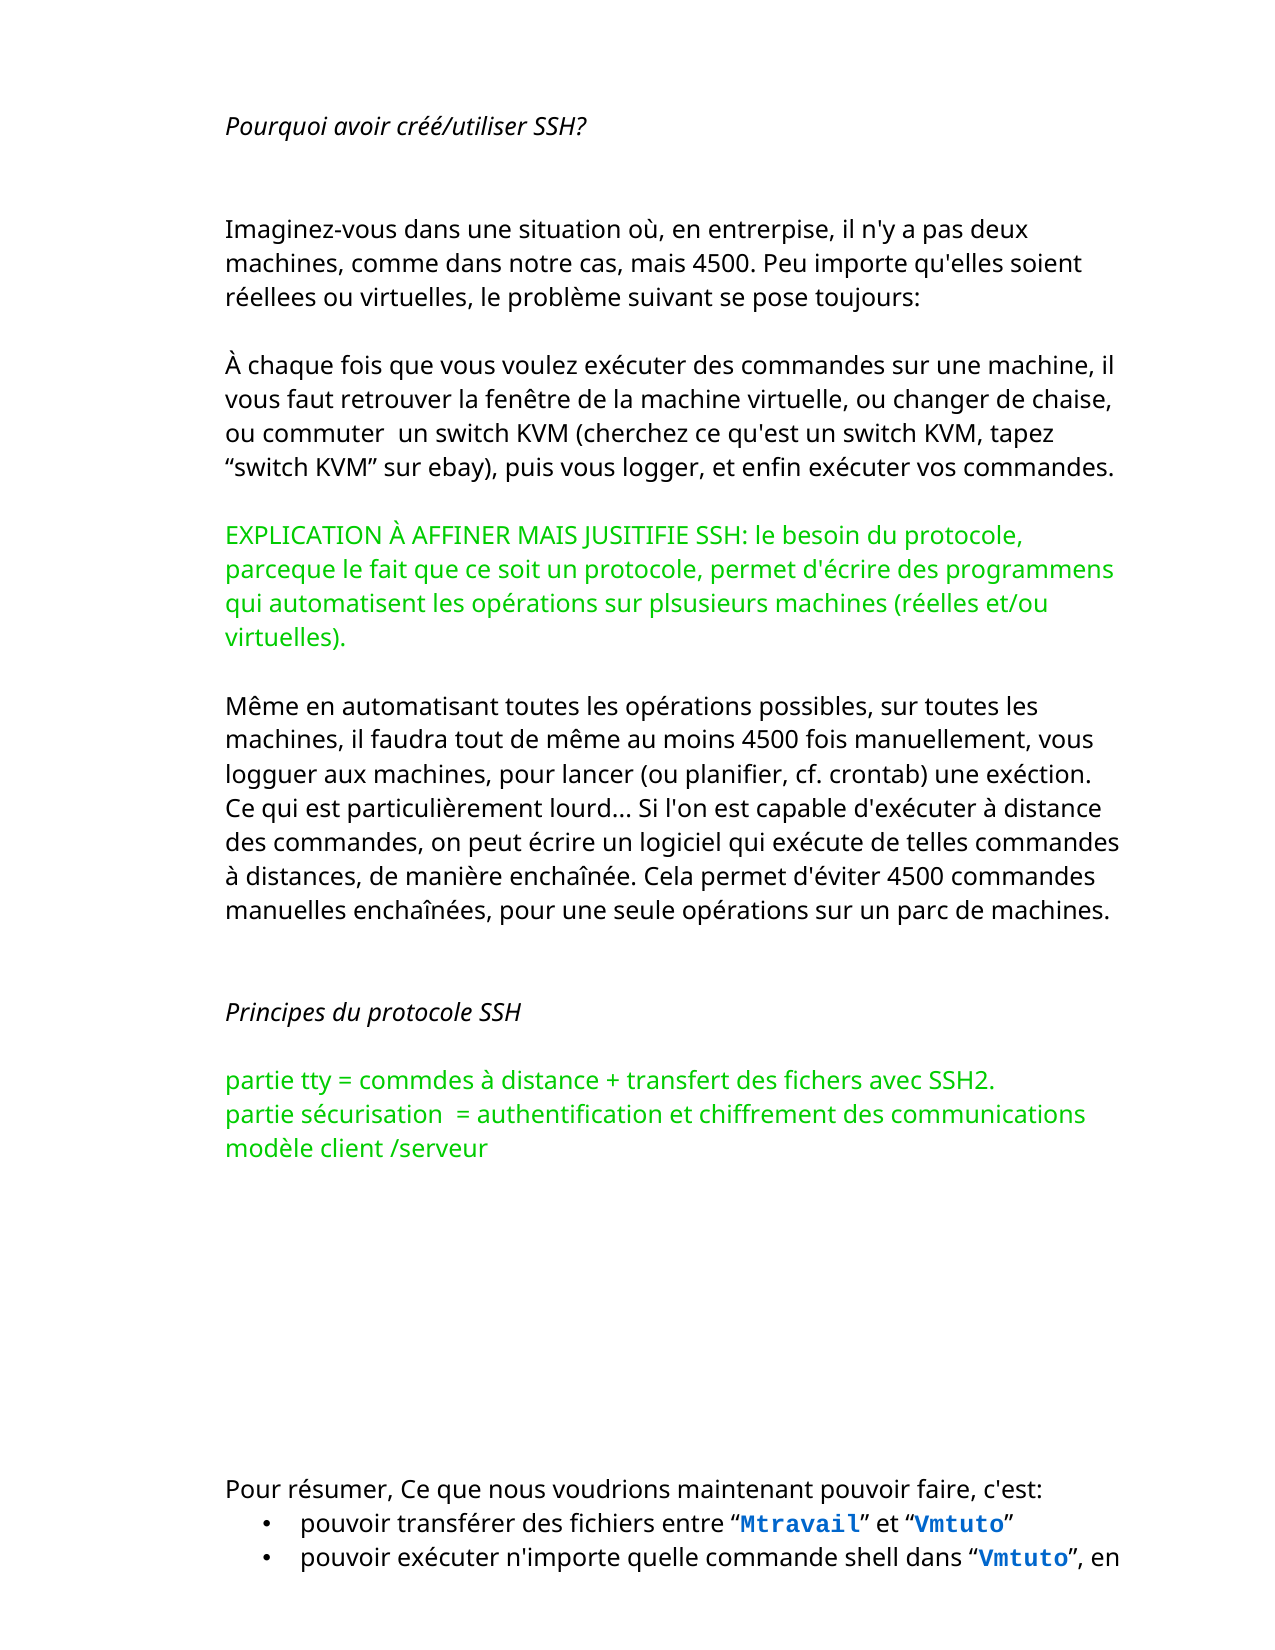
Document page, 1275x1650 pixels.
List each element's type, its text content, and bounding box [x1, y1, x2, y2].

text Même en automatisant toutes les opérations possibles, sur toutes les machines, il faudra tout de même au moins 4500 fois manuellement, vous logguer aux machines, pour lancer (ou planifier, cf. crontab) une exéction. Ce qui est particulièrement lourd... Si l'on est capable d'exécuter à distance des commandes, on peut écrire un logiciel qui exécute de telles commandes à distances, de manière enchaînée. Cela permet d'éviter 4500 commandes manuelles enchaînées, pour une seule opérations sur un parc de machines. [225, 688, 1125, 927]
text À chaque fois que vous voulez exécuter des commandes sur une machine, il vous faut retrouver la fenêtre de la machine virtuelle, ou changer de chaise, ou commuter un switch KVM (cherchez ce qu'est un switch KVM, tapez “switch KVM” sur ebay), puis vous logger, et enfin exécuter vos commandes. [225, 347, 1125, 484]
text modèle client /serveur [225, 1131, 1125, 1165]
text Principes du protocole SSH [225, 995, 1125, 1029]
text Imaginez-vous dans une situation où, en entrerpise, il n'y a pas deux machines, comme dans notre cas, mais 4500. Peu importe qu'elles soient réellees ou virtuelles, le problème suivant se pose toujours: [225, 211, 1125, 313]
text EXPLICATION À AFFINER MAIS JUSITIFIE SSH: le besoin du protocole, parceque le fait que ce soit un protocole, permet d'écrire des programmens qui automatisent les opérations sur plsusieurs machines (réelles et/ou virtuelles). [225, 518, 1125, 654]
text partie tty = commdes à distance + transfert des fichers avec SSH2. [225, 1063, 1125, 1097]
text partie sécurisation = authentification et chiffrement des communications [225, 1097, 1125, 1131]
list pouvoir transférer des fichiers entre “Mtravail” et “Vmtuto” [262, 1506, 1125, 1540]
list pouvoir exécuter n'importe quelle commande shell dans “Vmtuto”, en [262, 1540, 1125, 1574]
text Pourquoi avoir créé/utiliser SSH? [225, 109, 1125, 143]
text Pour résumer, Ce que nous voudrions maintenant pouvoir faire, c'est: [225, 1472, 1125, 1506]
